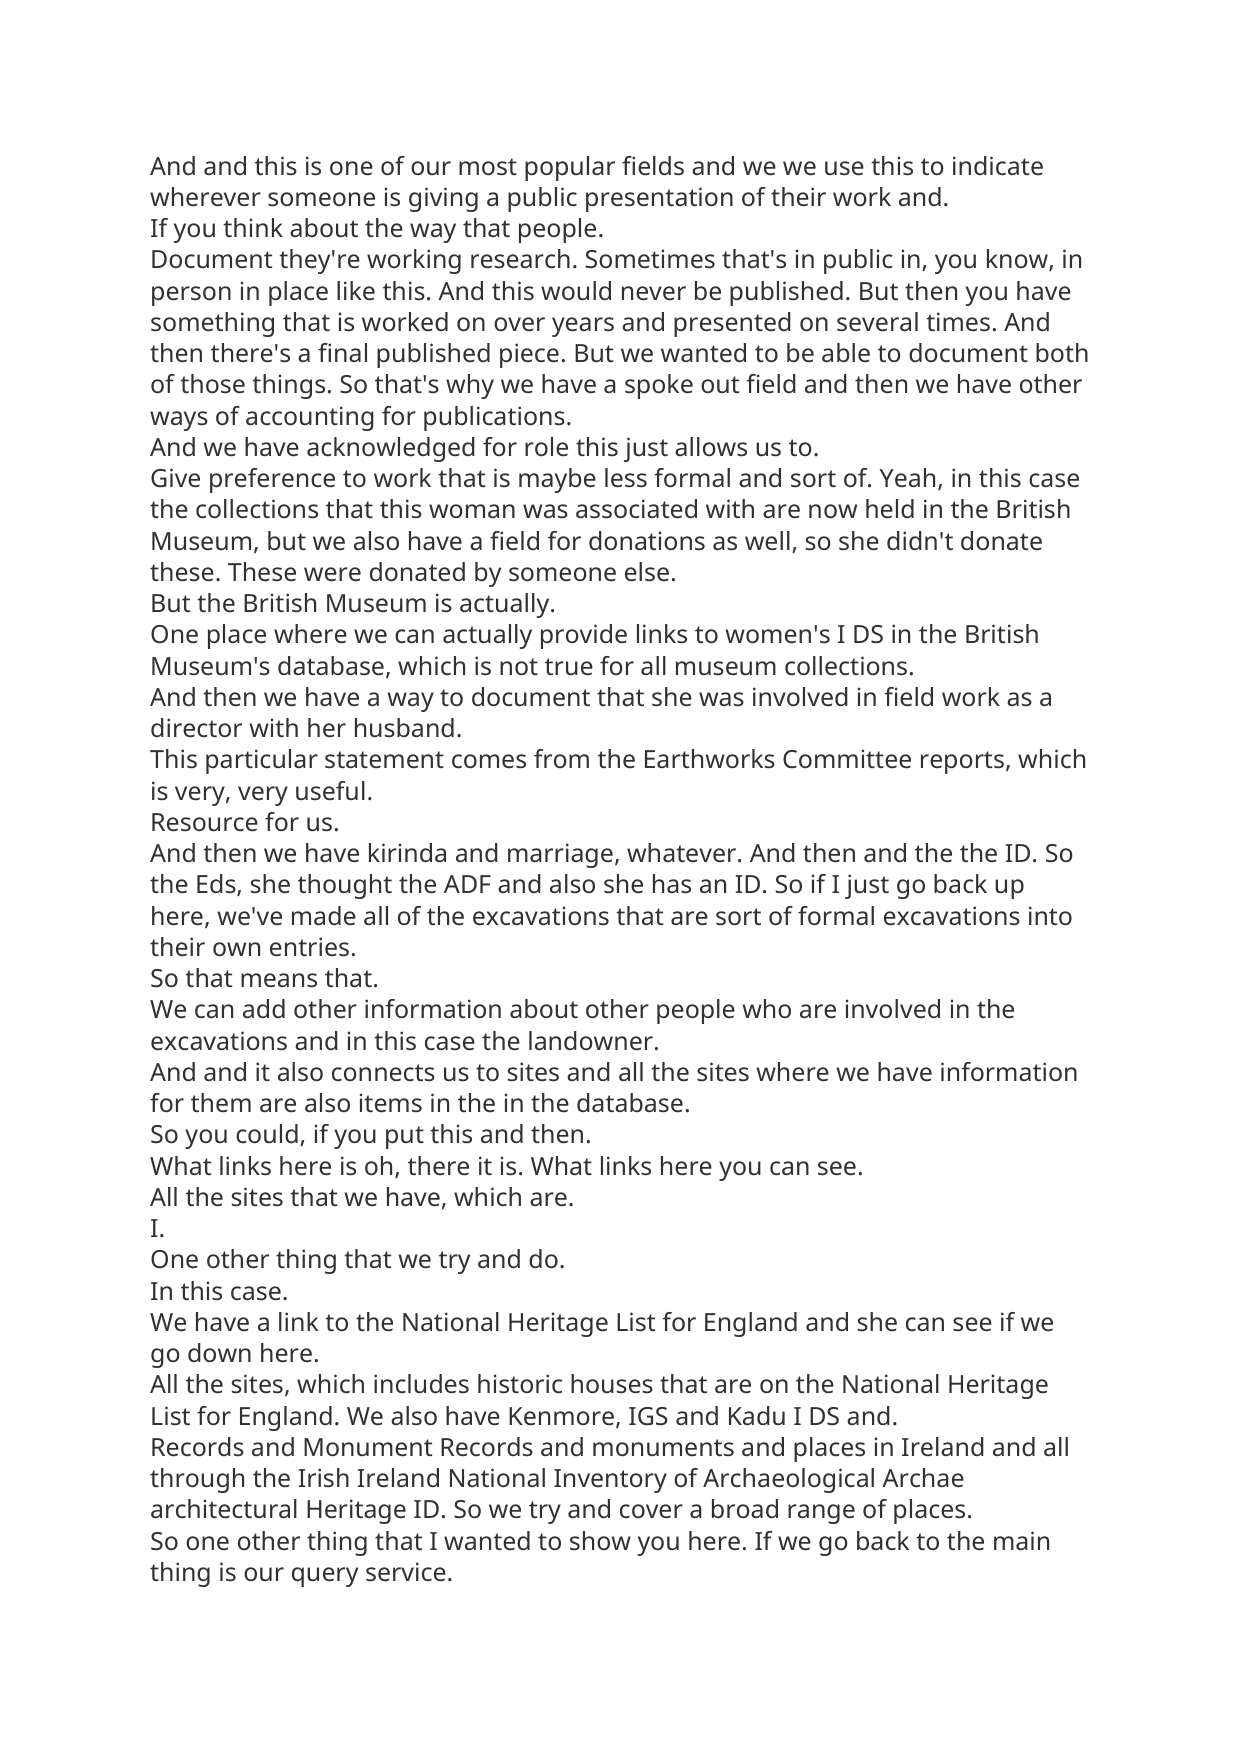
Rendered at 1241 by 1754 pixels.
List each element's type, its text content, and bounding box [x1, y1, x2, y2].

text And and this is one of our most popular fields and we we use this to indicate wherever someone is giving a public presentation of their work and. If you think about the way that people. Document they're working research. Sometimes that's in public in, you know, in person in place like this. And this would never be published. But then you have something that is worked on over years and presented on several times. And then there's a final published piece. But we wanted to be able to document both of those things. So that's why we have a spoke out field and then we have other ways of accounting for publications. And we have acknowledged for role this just allows us to. Give preference to work that is maybe less formal and sort of. Yeah, in this case the collections that this woman was associated with are now held in the British Museum, but we also have a field for donations as well, so she didn't donate these. These were donated by someone else. But the British Museum is actually. One place where we can actually provide links to women's I DS in the British Museum's database, which is not true for all museum collections. And then we have a way to document that she was involved in field work as a director with her husband. This particular statement comes from the Earthworks Committee reports, which is very, very useful. Resource for us. And then we have kirinda and marriage, whatever. And then and the the ID. So the Eds, she thought the ADF and also she has an ID. So if I just go back up here, we've made all of the excavations that are sort of formal excavations into their own entries. So that means that. We can add other information about other people who are involved in the excavations and in this case the landowner. And and it also connects us to sites and all the sites where we have information for them are also items in the in the database. So you could, if you put this and then. What links here is oh, there it is. What links here you can see. All the sites that we have, which are. I. One other thing that we try and do. In this case. We have a link to the National Heritage List for England and she can see if we go down here. All the sites, which includes historic houses that are on the National Heritage List for England. We also have Kenmore, IGS and Kadu I DS and. Records and Monument Records and monuments and places in Ireland and all through the Irish Ireland National Inventory of Archaeological Archae architectural Heritage ID. So we try and cover a broad range of places. So one other thing that I wanted to show you here. If we go back to the main thing is our query service. [150, 150, 1090, 1587]
